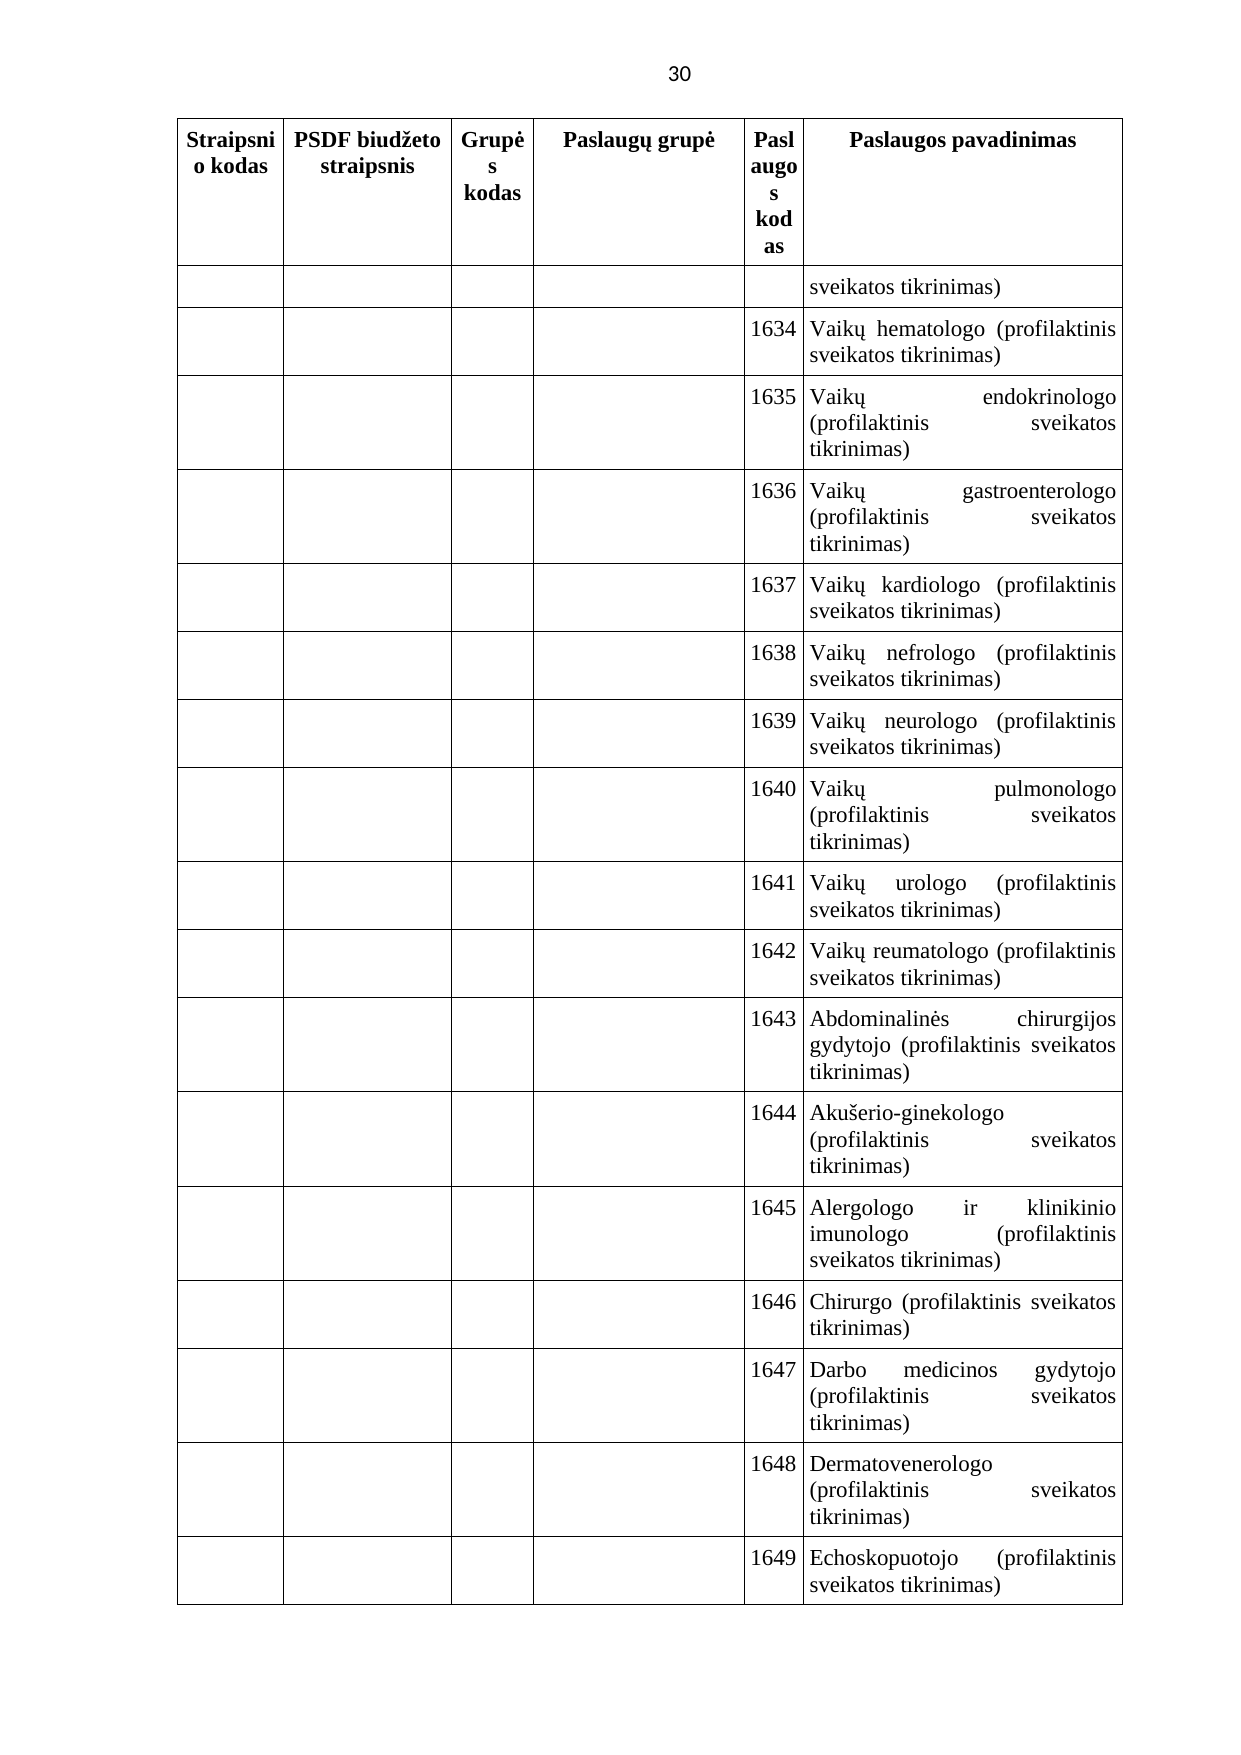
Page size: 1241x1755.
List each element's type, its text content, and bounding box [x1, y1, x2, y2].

table_cell [534, 1092, 744, 1186]
table_cell [284, 930, 451, 997]
table_cell [534, 700, 744, 767]
table_cell [284, 700, 451, 767]
table_cell [452, 632, 533, 699]
table_cell [284, 1092, 451, 1186]
table_cell 1635 [745, 376, 803, 469]
table_cell 1636 [745, 470, 803, 563]
table_cell Vaikų gastroenterologo (profilaktinis sveikatos tikrinimas) [804, 470, 1122, 563]
table_cell [452, 470, 533, 563]
table_cell [534, 1187, 744, 1280]
table_cell [178, 1537, 283, 1604]
table_cell 1641 [745, 862, 803, 929]
table_cell [284, 1281, 451, 1348]
table_cell 1640 [745, 768, 803, 861]
table_cell [178, 470, 283, 563]
table_cell [452, 768, 533, 861]
table_cell [534, 564, 744, 631]
table_cell [452, 1281, 533, 1348]
table_cell [284, 998, 451, 1091]
table_cell [452, 1443, 533, 1536]
table_cell 1644 [745, 1092, 803, 1186]
table_cell [452, 862, 533, 929]
table_cell Akušerio-ginekologo (profilaktinis sveikatos tikrinimas) [804, 1092, 1122, 1186]
table_cell [534, 998, 744, 1091]
table_cell Vaikų nefrologo (profilaktinis sveikatos tikrinimas) [804, 632, 1122, 699]
table_cell sveikatos tikrinimas) [804, 266, 1122, 307]
table_cell [178, 1443, 283, 1536]
table_cell Vaikų neurologo (profilaktinis sveikatos tikrinimas) [804, 700, 1122, 767]
table_cell [534, 632, 744, 699]
table_cell Abdominalinės chirurgijos gydytojo (profilaktinis sveikatos tikrinimas) [804, 998, 1122, 1091]
table_cell [178, 308, 283, 374]
table_cell 1648 [745, 1443, 803, 1536]
table_header Paslaugos kodas [745, 119, 803, 265]
table_cell [452, 1187, 533, 1280]
table_header Paslaugų grupė [534, 119, 744, 265]
table_cell [452, 998, 533, 1091]
table_cell [178, 1349, 283, 1442]
table_cell Vaikų endokrinologo (profilaktinis sveikatos tikrinimas) [804, 376, 1122, 469]
table_header PSDF biudžeto straipsnis [284, 119, 451, 265]
table_cell [534, 308, 744, 374]
table_cell [178, 376, 283, 469]
table_cell 1649 [745, 1537, 803, 1604]
table_cell Echoskopuotojo (profilaktinis sveikatos tikrinimas) [804, 1537, 1122, 1604]
table_cell Chirurgo (profilaktinis sveikatos tikrinimas) [804, 1281, 1122, 1348]
table_cell [534, 266, 744, 307]
table_cell [452, 1092, 533, 1186]
table_header Grupės kodas [452, 119, 533, 265]
table_header Straipsnio kodas [178, 119, 283, 265]
table_cell [284, 632, 451, 699]
table_cell [452, 266, 533, 307]
table_cell 1643 [745, 998, 803, 1091]
table_cell [452, 930, 533, 997]
table_cell 1639 [745, 700, 803, 767]
table_cell [178, 998, 283, 1091]
table_cell Vaikų urologo (profilaktinis sveikatos tikrinimas) [804, 862, 1122, 929]
table_header Paslaugos pavadinimas [804, 119, 1122, 265]
table_cell [534, 1281, 744, 1348]
table_cell 1646 [745, 1281, 803, 1348]
table_cell [178, 1187, 283, 1280]
table_cell [452, 1349, 533, 1442]
table_cell [284, 564, 451, 631]
table_cell [284, 1349, 451, 1442]
table_cell [178, 700, 283, 767]
table_cell [178, 564, 283, 631]
table_cell [452, 1537, 533, 1604]
table_cell 1647 [745, 1349, 803, 1442]
table_cell [284, 1443, 451, 1536]
table_cell [452, 376, 533, 469]
table_cell Vaikų hematologo (profilaktinis sveikatos tikrinimas) [804, 308, 1122, 374]
table_cell [745, 266, 803, 307]
table_cell 1637 [745, 564, 803, 631]
table_cell [534, 768, 744, 861]
table_cell [284, 1187, 451, 1280]
table_cell Dermatovenerologo (profilaktinis sveikatos tikrinimas) [804, 1443, 1122, 1536]
table_cell [534, 376, 744, 469]
table_cell Vaikų kardiologo (profilaktinis sveikatos tikrinimas) [804, 564, 1122, 631]
table_cell 1645 [745, 1187, 803, 1280]
table_cell [178, 1281, 283, 1348]
table_cell [284, 308, 451, 374]
table_cell [534, 1537, 744, 1604]
table_cell [534, 1443, 744, 1536]
table_cell 1638 [745, 632, 803, 699]
table_cell [178, 930, 283, 997]
table_cell [178, 632, 283, 699]
table_cell [178, 1092, 283, 1186]
table_cell [534, 470, 744, 563]
table_cell [452, 700, 533, 767]
table_cell Darbo medicinos gydytojo (profilaktinis sveikatos tikrinimas) [804, 1349, 1122, 1442]
table_cell 1634 [745, 308, 803, 374]
table_cell [534, 1349, 744, 1442]
table_cell [284, 862, 451, 929]
table_cell [452, 564, 533, 631]
table_cell [178, 266, 283, 307]
table_cell [178, 768, 283, 861]
table_cell Vaikų pulmonologo (profilaktinis sveikatos tikrinimas) [804, 768, 1122, 861]
table_cell [534, 930, 744, 997]
table_cell [284, 470, 451, 563]
table_cell Alergologo ir klinikinio imunologo (profilaktinis sveikatos tikrinimas) [804, 1187, 1122, 1280]
table_cell Vaikų reumatologo (profilaktinis sveikatos tikrinimas) [804, 930, 1122, 997]
table_cell [284, 376, 451, 469]
table_cell [452, 308, 533, 374]
table_cell 1642 [745, 930, 803, 997]
table_cell [534, 862, 744, 929]
table_cell [284, 768, 451, 861]
table_cell [284, 266, 451, 307]
table_cell [178, 862, 283, 929]
table_cell [284, 1537, 451, 1604]
